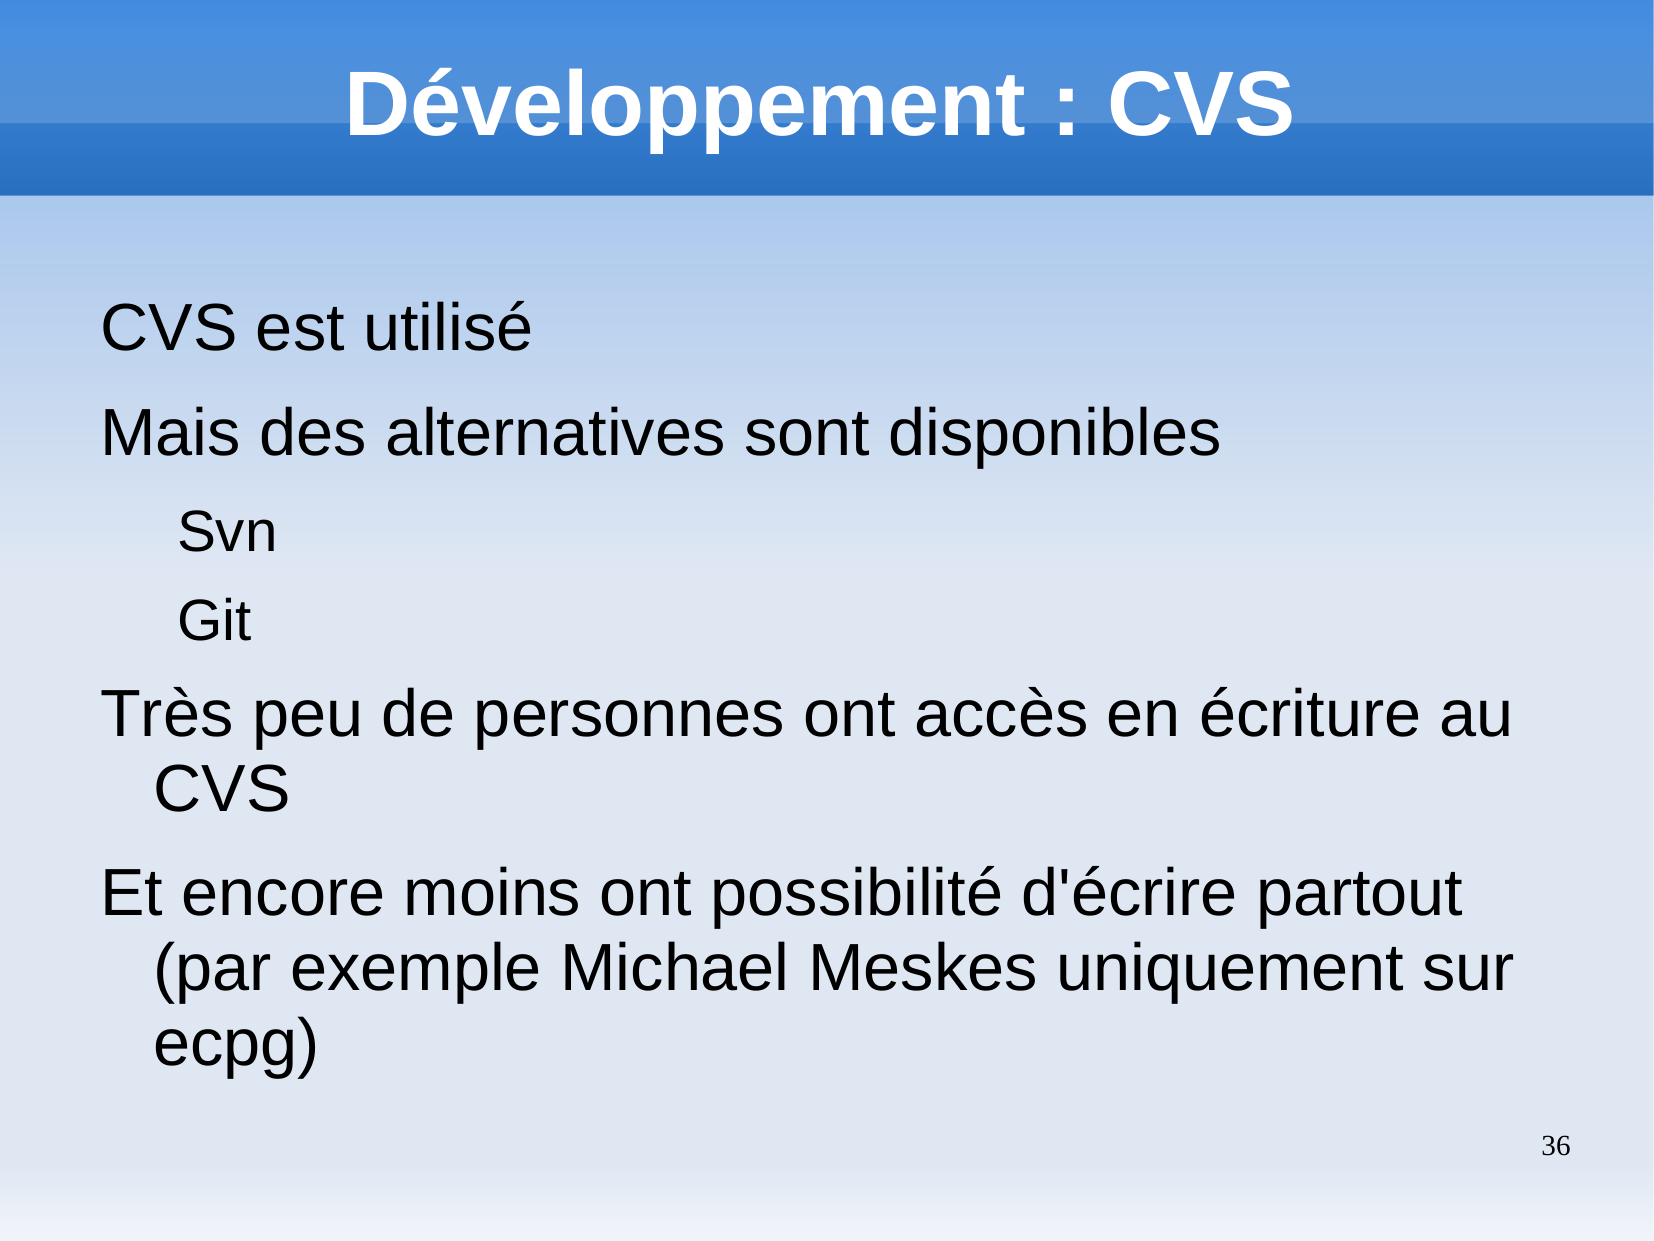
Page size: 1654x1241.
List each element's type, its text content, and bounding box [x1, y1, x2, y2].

picture [0, 0, 1654, 1241]
list CVS est utilisé Mais des alternatives sont disponibles Svn Git Très peu de personnes ont accès en écriture au CVS Et encore moins ont possibilité d'écrire partout (par exemple Michael Meskes uniquement sur ecpg) [82, 290, 1571, 1153]
title Développement : CVS [76, 7, 1565, 200]
